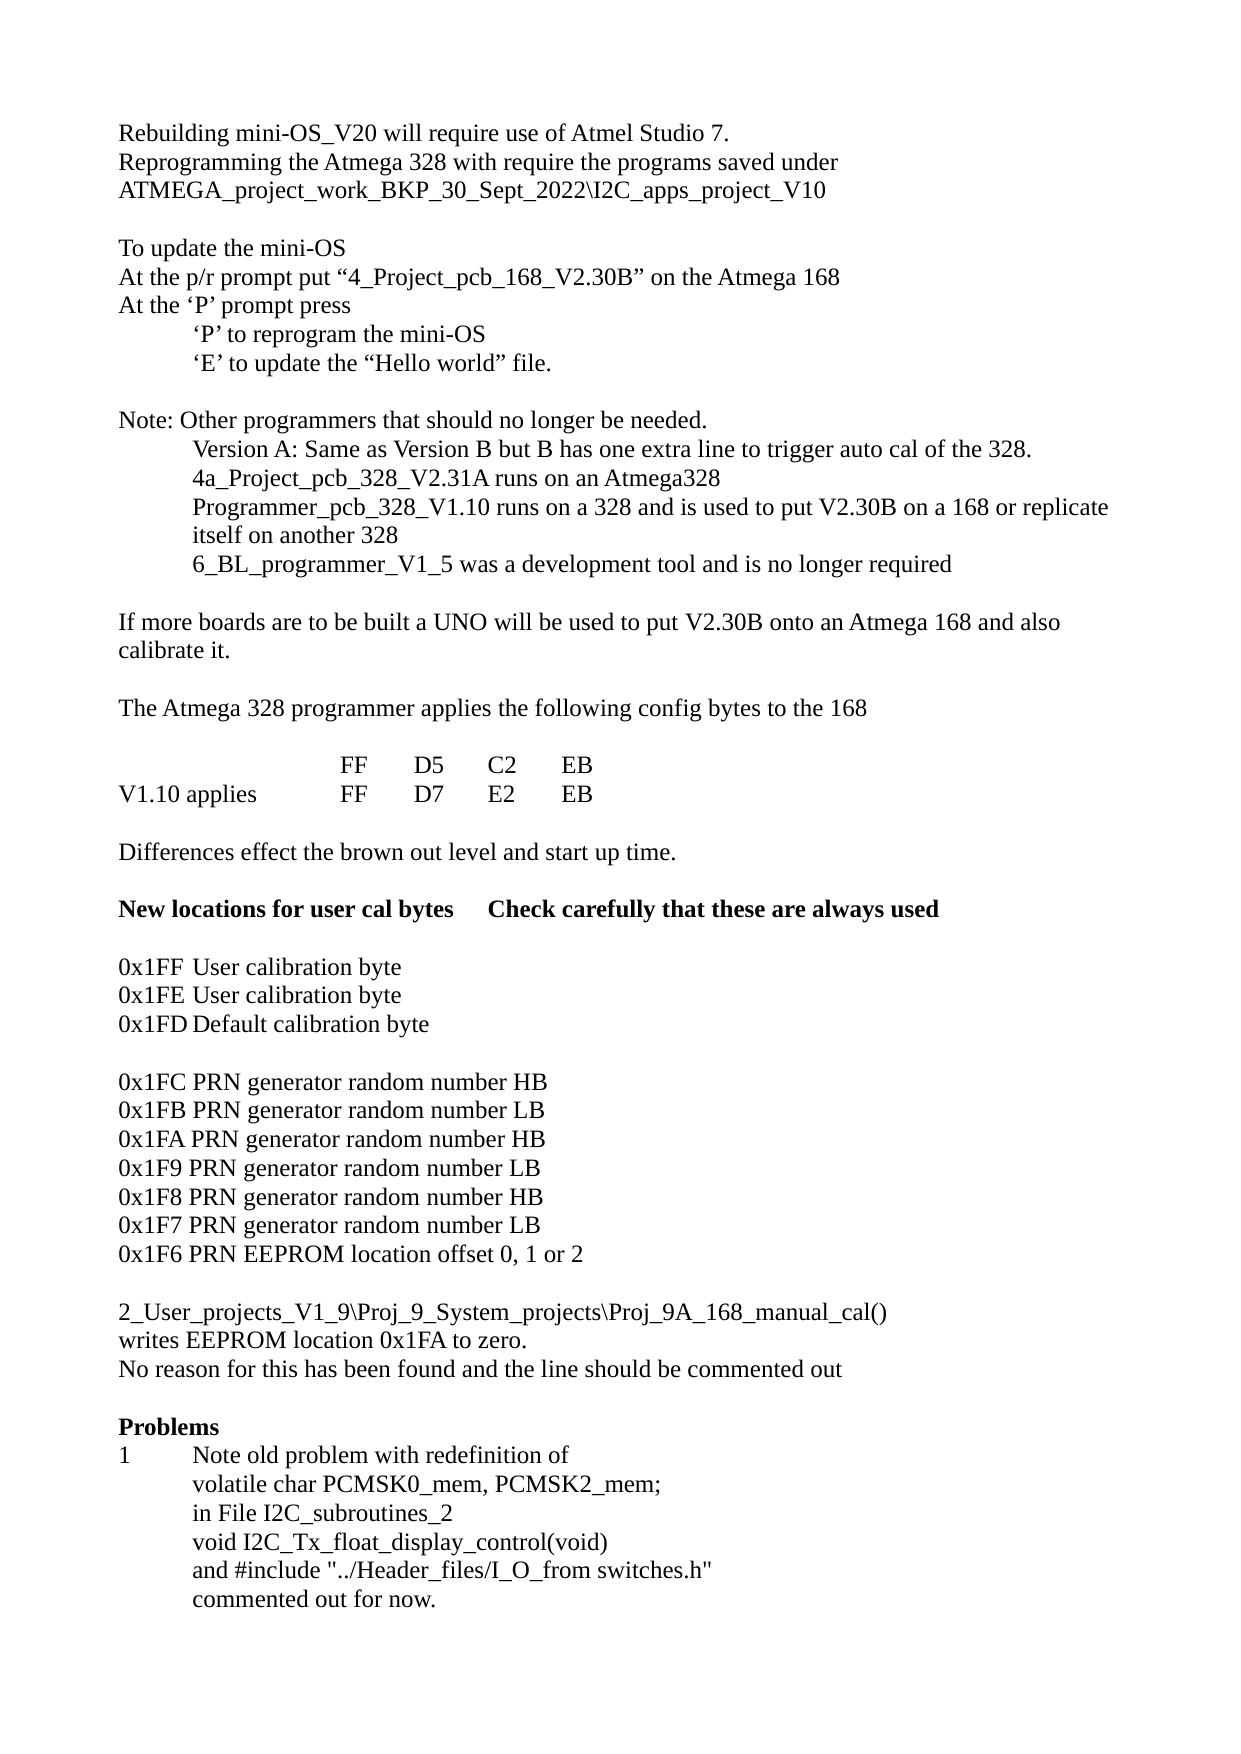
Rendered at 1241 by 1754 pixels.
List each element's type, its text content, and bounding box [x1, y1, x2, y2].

text ‘P’ to reprogram the mini-OS [118, 319, 1122, 348]
text 0x1FC PRN generator random number HB [118, 1067, 1122, 1096]
text 2_User_projects_V1_9\Proj_9_System_projects\Proj_9A_168_manual_cal() [118, 1297, 1122, 1326]
text ‘E’ to update the “Hello world” file. [118, 348, 1122, 377]
text Problems [118, 1412, 1122, 1441]
text and #include "../Header_files/I_O_from switches.h" [118, 1556, 1122, 1584]
text 0x1FD Default calibration byte [118, 1009, 1122, 1038]
text 0x1F8 PRN generator random number HB [118, 1182, 1122, 1211]
text 1 Note old problem with redefinition of [118, 1441, 1122, 1469]
text Note: Other programmers that should no longer be needed. [118, 406, 1122, 434]
text 0x1FE User calibration byte [118, 981, 1122, 1009]
text ATMEGA_project_work_BKP_30_Sept_2022\I2C_apps_project_V10 [118, 176, 1122, 204]
text Differences effect the brown out level and start up time. [118, 837, 1122, 866]
text 0x1FF User calibration byte [118, 952, 1122, 981]
text writes EEPROM location 0x1FA to zero. [118, 1326, 1122, 1354]
text void I2C_Tx_float_display_control(void) [118, 1527, 1122, 1556]
text To update the mini-OS [118, 233, 1122, 262]
text No reason for this has been found and the line should be commented out [118, 1354, 1122, 1383]
text If more boards are to be built a UNO will be used to put V2.30B onto an Atmega 168 and also calibrate it. [118, 607, 1122, 664]
text At the p/r prompt put “4_Project_pcb_168_V2.30B” on the Atmega 168 [118, 262, 1122, 291]
text volatile char PCMSK0_mem, PCMSK2_mem; [118, 1469, 1122, 1498]
text Rebuilding mini-OS_V20 will require use of Atmel Studio 7. [118, 118, 1122, 147]
text 4a_Project_pcb_328_V2.31A runs on an Atmega328 [118, 463, 1122, 492]
text Version A: Same as Version B but B has one extra line to trigger auto cal of the 328. [118, 434, 1122, 463]
text The Atmega 328 programmer applies the following config bytes to the 168 [118, 693, 1122, 722]
text in File I2C_subroutines_2 [118, 1498, 1122, 1527]
text 0x1F6 PRN EEPROM location offset 0, 1 or 2 [118, 1239, 1122, 1268]
text 0x1F9 PRN generator random number LB [118, 1153, 1122, 1182]
text 0x1F7 PRN generator random number LB [118, 1211, 1122, 1239]
text At the ‘P’ prompt press [118, 291, 1122, 319]
text 0x1FB PRN generator random number LB [118, 1096, 1122, 1124]
text 0x1FA PRN generator random number HB [118, 1124, 1122, 1153]
text Programmer_pcb_328_V1.10 runs on a 328 and is used to put V2.30B on a 168 or replicate itself on another 328 [118, 492, 1122, 549]
text Reprogramming the Atmega 328 with require the programs saved under [118, 147, 1122, 176]
text V1.10 applies FF D7 E2 EB [118, 779, 1122, 808]
text 6_BL_programmer_V1_5 was a development tool and is no longer required [118, 549, 1122, 578]
text commented out for now. [118, 1584, 1122, 1613]
text FF D5 C2 EB [118, 751, 1122, 779]
text New locations for user cal bytes Check carefully that these are always used [118, 894, 1122, 923]
